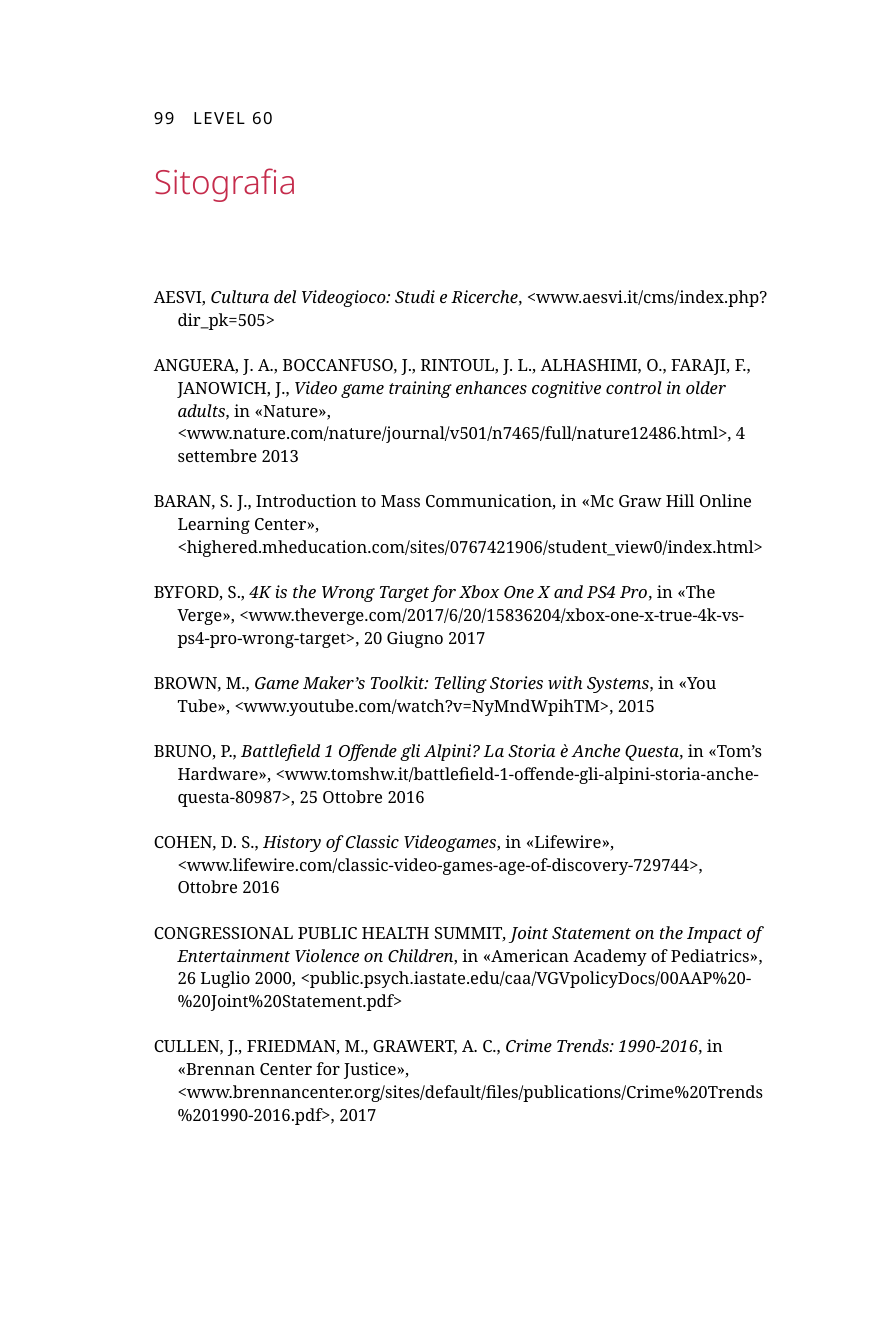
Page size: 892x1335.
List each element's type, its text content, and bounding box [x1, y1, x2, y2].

text BROWN, M., Game Maker’s Toolkit: Telling Stories with Systems, in «You Tube», <www.youtube.com/watch?v=NyMndWpihTM>, 2015 [153, 672, 768, 717]
text BRUNO, P., Battlefield 1 Offende gli Alpini? La Storia è Anche Questa, in «Tom’s Hardware», <www.tomshw.it/battlefield-1-offende-gli-alpini-storia-anche-questa-80987>, 25 Ottobre 2016 [153, 740, 768, 808]
text BYFORD, S., 4K is the Wrong Target for Xbox One X and PS4 Pro, in «The Verge», <www.theverge.com/2017/6/20/15836204/xbox-one-x-true-4k-vs-ps4-pro-wrong-target>, 20 Giugno 2017 [153, 581, 768, 649]
text ANGUERA, J. A., BOCCANFUSO, J., RINTOUL, J. L., ALHASHIMI, O., FARAJI, F., JANOWICH, J., Video game training enhances cognitive control in older adults, in «Nature», <www.nature.com/nature/journal/v501/n7465/full/nature12486.html>, 4 settembre 2013 [153, 354, 768, 467]
text CULLEN, J., FRIEDMAN, M., GRAWERT, A. C., Crime Trends: 1990-2016, in «Brennan Center for Justice», <www.brennancenter.org/sites/default/files/publications/Crime%20Trends%201990-2016.pdf>, 2017 [153, 1035, 768, 1126]
text COHEN, D. S., History of Classic Videogames, in «Lifewire», <www.lifewire.com/classic-video-games-age-of-discovery-729744>, Ottobre 2016 [153, 831, 768, 899]
text BARAN, S. J., Introduction to Mass Communication, in «Mc Graw Hill Online Learning Center», <highered.mheducation.com/sites/0767421906/student_view0/index.html> [153, 490, 768, 558]
text CONGRESSIONAL PUBLIC HEALTH SUMMIT, Joint Statement on the Impact of Entertainment Violence on Children, in «American Academy of Pediatrics», 26 Luglio 2000, <public.psych.iastate.edu/caa/VGVpolicyDocs/00AAP%20-%20Joint%20Statement.pdf> [153, 921, 768, 1012]
subtitle Sitografia [153, 158, 768, 204]
text AESVI, Cultura del Videogioco: Studi e Ricerche, <www.aesvi.it/cms/index.php?dir_pk=505> [153, 286, 768, 331]
